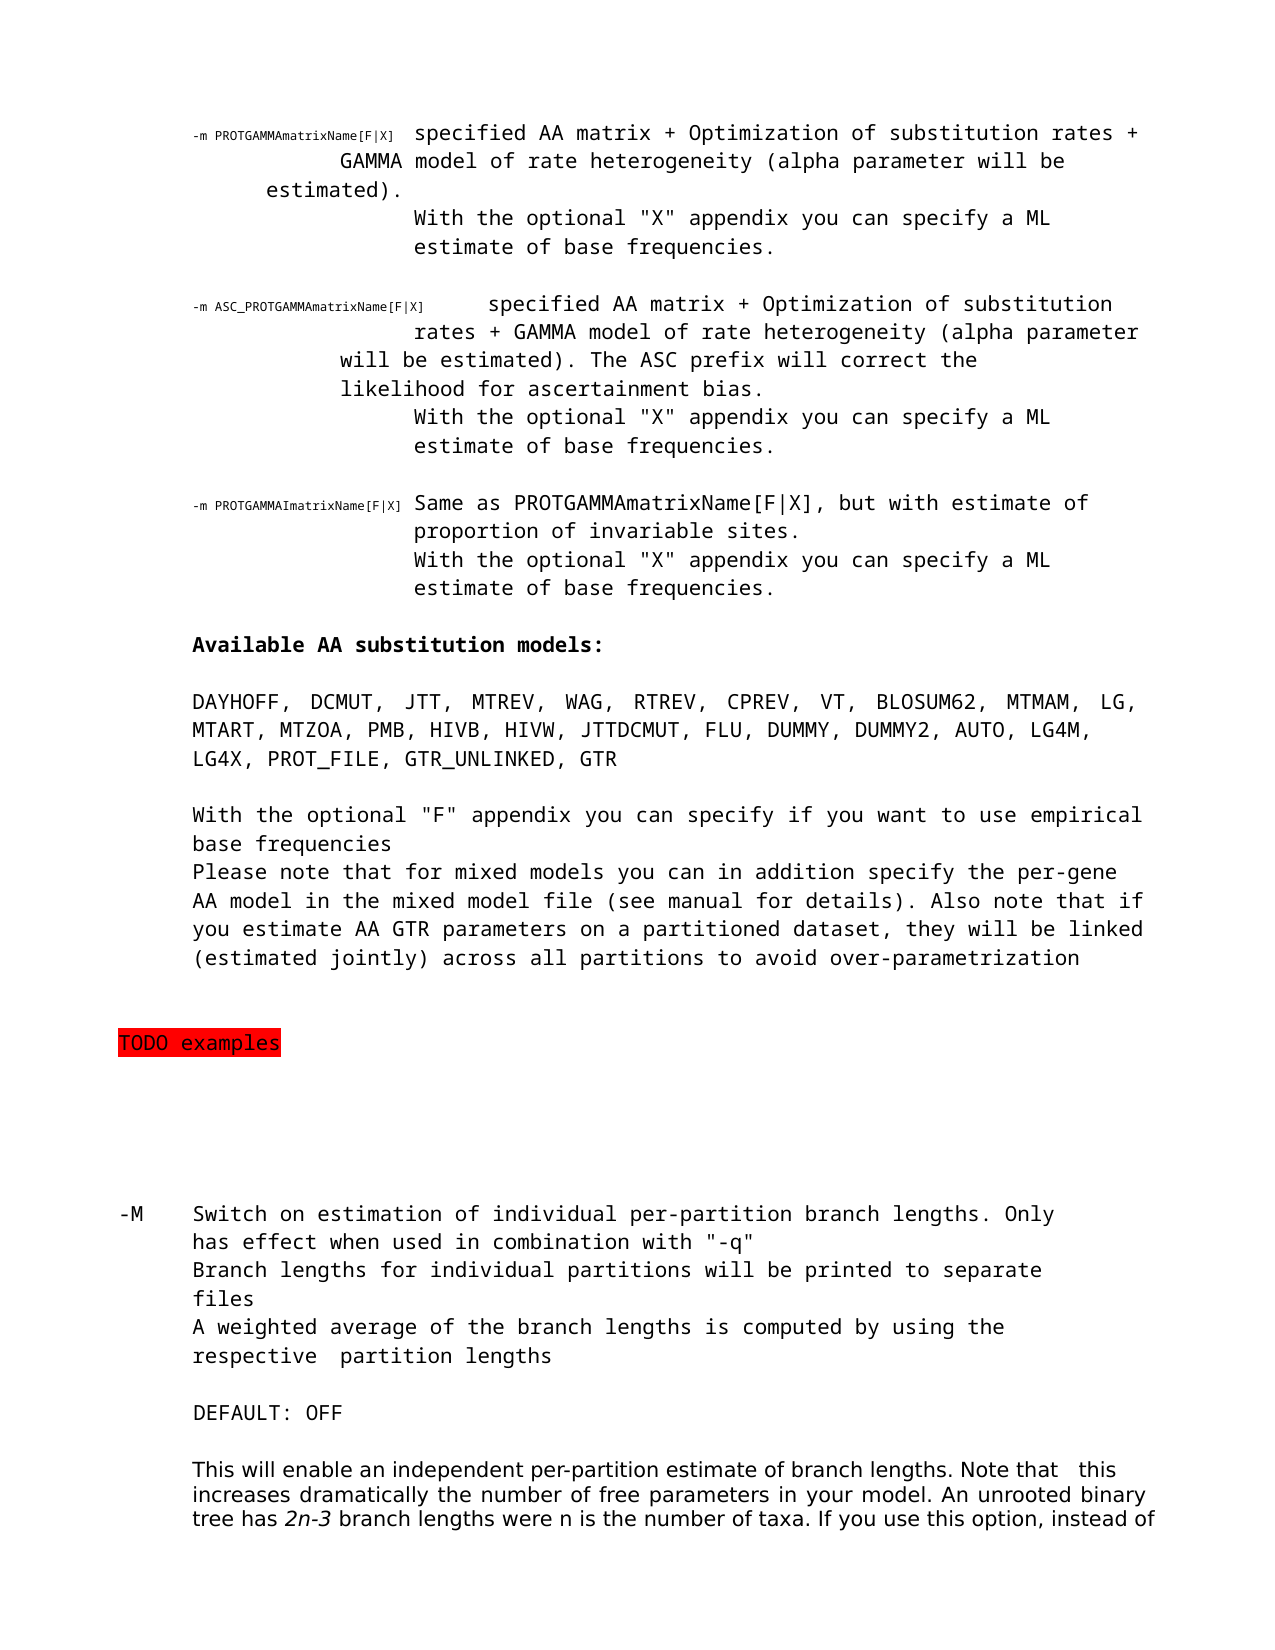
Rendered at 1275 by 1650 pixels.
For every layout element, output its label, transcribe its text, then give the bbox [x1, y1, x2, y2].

text DEFAULT: OFF [118, 1398, 1157, 1426]
text -M Switch on estimation of individual per-partition branch lengths. Only has effect when used in combination with "-q" [118, 1199, 1157, 1256]
text Branch lengths for individual partitions will be printed to separate files [118, 1256, 1157, 1312]
text Available AA substitution models: [118, 630, 1157, 658]
text -m ASC_PROTGAMMAmatrixName[F|X] specified AA matrix + Optimization of substitution rates + GAMMA model of rate heterogeneity (alpha parameter will be estimated). The ASC prefix will correct the likelihood for ascertainment bias. [118, 289, 1157, 402]
text TODO examples [118, 1028, 1157, 1057]
text Please note that for mixed models you can in addition specify the per-gene AA model in the mixed model file (see manual for details). Also note that if you estimate AA GTR parameters on a partitioned dataset, they will be linked (estimated jointly) across all partitions to avoid over-parametrization [118, 857, 1157, 971]
text With the optional "F" appendix you can specify if you want to use empirical base frequencies [118, 801, 1157, 857]
text This will enable an independent per-partition estimate of branch lengths. Note that this increases dramatically the number of free parameters in your model. An unrooted binary tree has 2n-3 branch lengths were n is the number of taxa. If you use this option, instead of [118, 1455, 1157, 1532]
text With the optional "X" appendix you can specify a ML estimate of base frequencies. [118, 203, 1157, 260]
text -m PROTGAMMAmatrixName[F|X] specified AA matrix + Optimization of substitution rates + GAMMA model of rate heterogeneity (alpha parameter will be estimated). [118, 118, 1157, 203]
text A weighted average of the branch lengths is computed by using the respective partition lengths [118, 1312, 1157, 1369]
text -m PROTGAMMAImatrixName[F|X] Same as PROTGAMMAmatrixName[F|X], but with estimate of proportion of invariable sites. [118, 488, 1157, 545]
text With the optional "X" appendix you can specify a ML estimate of base frequencies. [118, 545, 1157, 602]
text DAYHOFF, DCMUT, JTT, MTREV, WAG, RTREV, CPREV, VT, BLOSUM62, MTMAM, LG, MTART, MTZOA, PMB, HIVB, HIVW, JTTDCMUT, FLU, DUMMY, DUMMY2, AUTO, LG4M, LG4X, PROT_FILE, GTR_UNLINKED, GTR [118, 687, 1157, 772]
text With the optional "X" appendix you can specify a ML estimate of base frequencies. [118, 402, 1157, 459]
